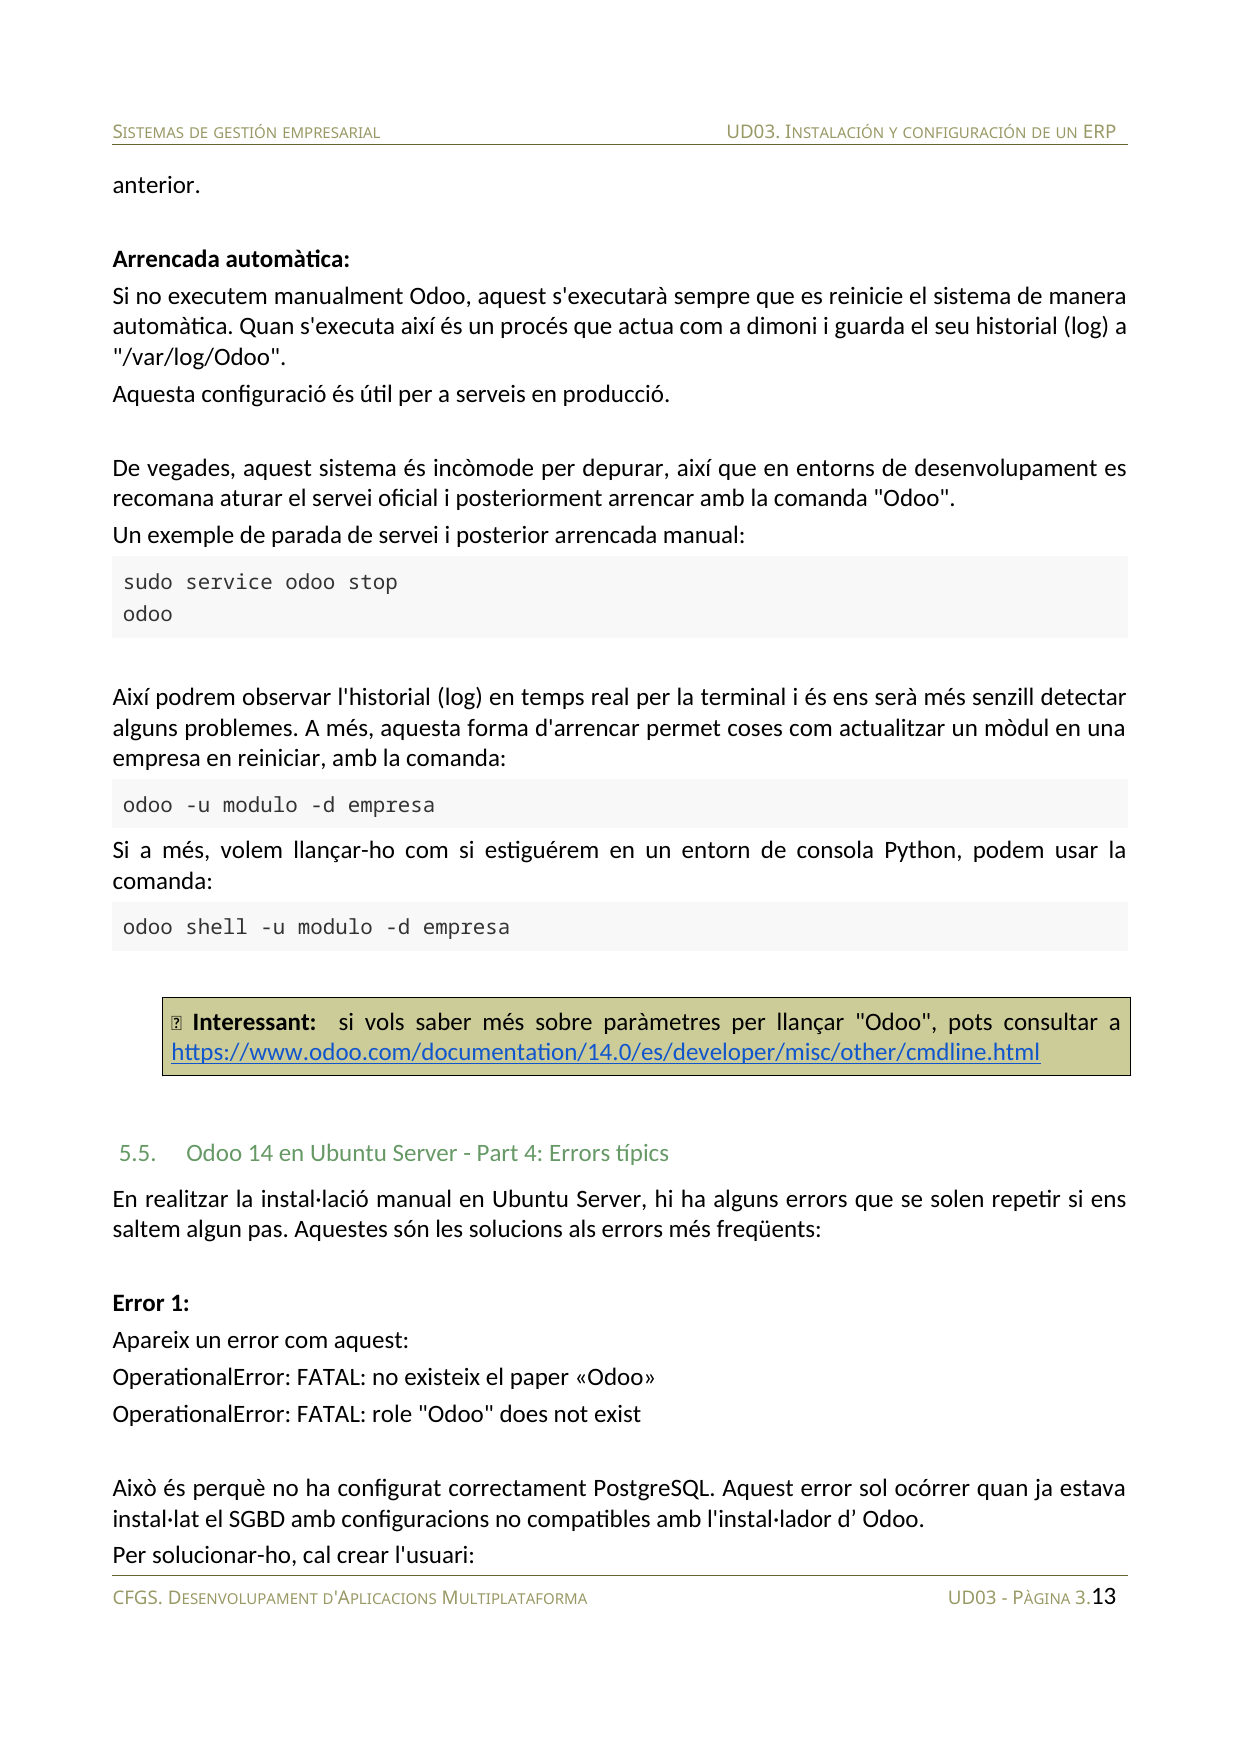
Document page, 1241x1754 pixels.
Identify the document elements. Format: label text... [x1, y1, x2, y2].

text Això és perquè no ha configurat correctament PostgreSQL. Aquest error sol ocórrer quan ja estava instal·lat el SGBD amb configuracions no compatibles amb l'instal·lador d’ Odoo. [112, 1472, 1128, 1533]
text anterior. [112, 169, 1128, 199]
text Si a més, volem llançar-ho com si estiguérem en un entorn de consola Python, podem usar la comanda: [112, 834, 1128, 896]
table_header sudo service odoo stop odoo [112, 556, 1128, 638]
text Aquesta configuració és útil per a serveis en producció. [112, 378, 1128, 408]
text Per solucionar-ho, cal crear l'usuari: [112, 1540, 1128, 1570]
text De vegades, aquest sistema és incòmode per depurar, així que en entorns de desenvolupament es recomana aturar el servei oficial i posteriorment arrencar amb la comanda "Odoo". [112, 452, 1128, 513]
subtitle Odoo 14 en Ubuntu Server - Part 4: Errors típics [156, 1137, 1128, 1168]
text Arrencada automàtica: [112, 243, 1128, 273]
text Així podrem observar l'historial (log) en temps real per la terminal i és ens serà més senzill detectar alguns problemes. A més, aquesta forma d'arrencar permet coses com actualitzar un mòdul en una empresa en reiniciar, amb la comanda: [112, 681, 1128, 773]
table_header odoo shell -u modulo -d empresa [112, 902, 1128, 951]
text Apareix un error com aquest: [112, 1324, 1128, 1355]
text En realitzar la instal·lació manual en Ubuntu Server, hi ha alguns errors que se solen repetir si ens saltem algun pas. Aquestes són les solucions als errors més freqüents: [112, 1183, 1128, 1244]
text Si no executem manualment Odoo, aquest s'executarà sempre que es reinicie el sistema de manera automàtica. Quan s'executa així és un procés que actua com a dimoni i guarda el seu historial (log) a "/var/log/Odoo". [112, 280, 1128, 372]
text Error 1: [112, 1287, 1128, 1318]
text OperationalError: FATAL: no existeix el paper «Odoo» [112, 1361, 1128, 1392]
text 💬 Interessant: si vols saber més sobre paràmetres per llançar "Odoo", pots consultar a https://www.odoo.com/documentation/14.0/es/developer/misc/other/cmdline.html [163, 998, 1130, 1075]
text Un exemple de parada de servei i posterior arrencada manual: [112, 519, 1128, 550]
table_header odoo -u modulo -d empresa [112, 779, 1128, 828]
text OperationalError: FATAL: role "Odoo" does not exist [112, 1398, 1128, 1429]
